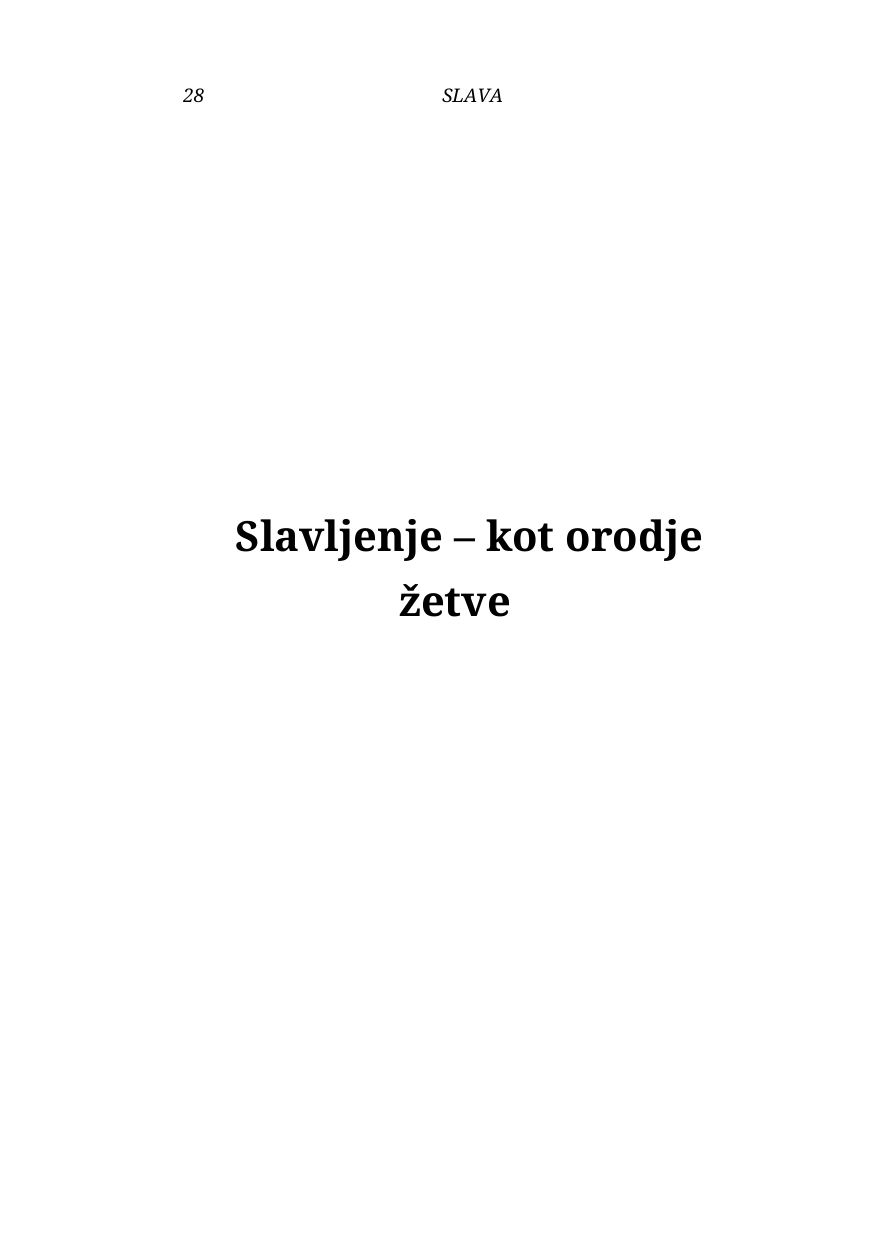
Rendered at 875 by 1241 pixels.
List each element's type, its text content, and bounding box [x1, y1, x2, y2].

subtitle Slavljenje – kot orodje žetve [153, 507, 756, 629]
